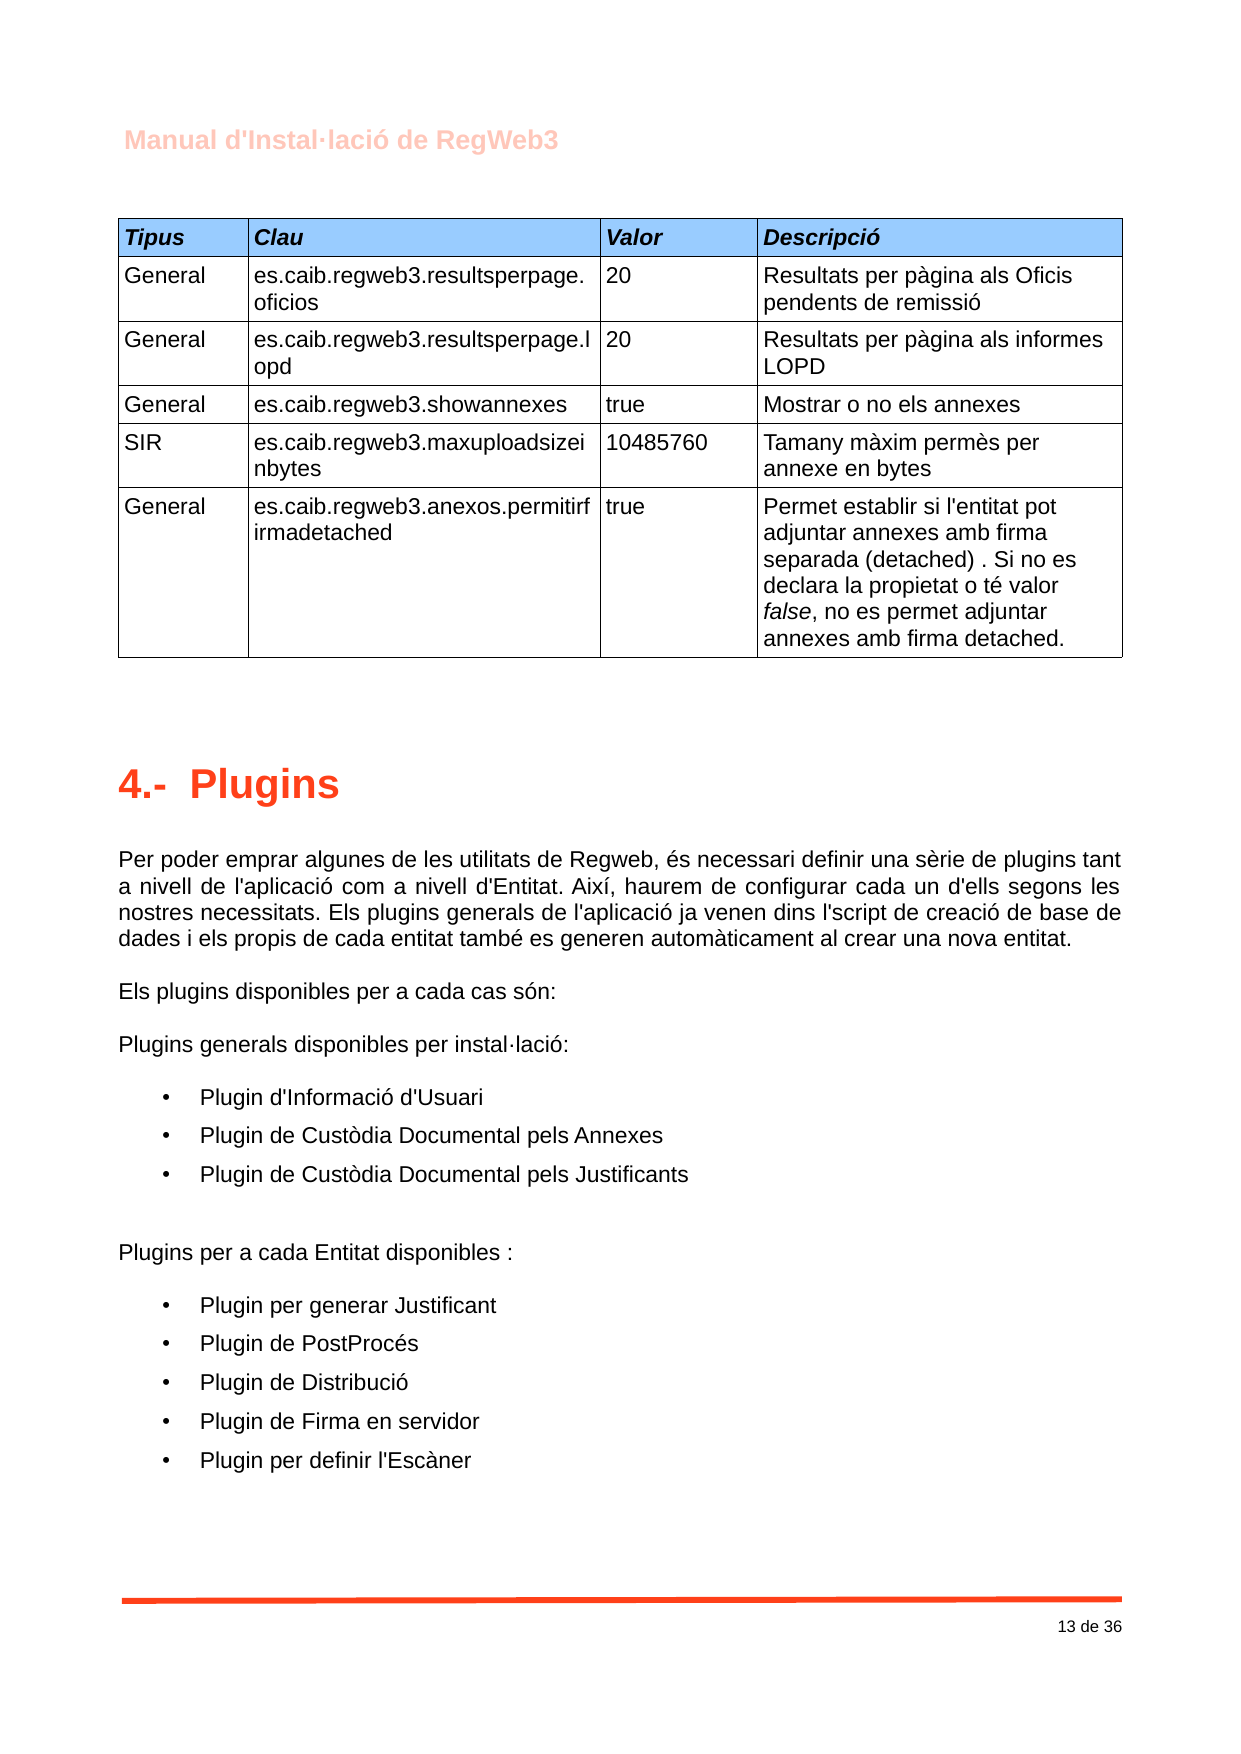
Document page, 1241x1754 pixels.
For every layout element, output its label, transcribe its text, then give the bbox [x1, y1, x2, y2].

table_cell es.caib.regweb3.anexos.permitirfirmadetached [249, 488, 600, 657]
table_cell es.caib.regweb3.resultsperpage.lopd [249, 322, 600, 385]
table_cell Resultats per pàgina als informes LOPD [758, 322, 1122, 385]
table_cell es.caib.regweb3.showannexes [249, 386, 600, 423]
table_cell es.caib.regweb3.maxuploadsizeinbytes [249, 424, 600, 487]
table_header Clau [249, 219, 600, 256]
table_cell Permet establir si l'entitat pot adjuntar annexes amb firma separada (detached) . Si no es declara la propietat o té valor false, no es permet adjuntar annexes amb firma detached. [758, 488, 1122, 657]
table_cell es.caib.regweb3.resultsperpage.oficios [249, 257, 600, 321]
text Els plugins disponibles per a cada cas són: [118, 978, 1122, 1004]
list Plugin per generar Justificant [162, 1292, 1122, 1318]
table_cell 10485760 [601, 424, 757, 487]
list Plugin d'Informació d'Usuari [162, 1083, 1122, 1110]
table_cell true [601, 386, 757, 423]
list Plugin de Firma en servidor [162, 1408, 1122, 1434]
list Plugin de Distribució [162, 1369, 1122, 1396]
text Plugins per a cada Entitat disponibles : [118, 1239, 1122, 1265]
text Plugins generals disponibles per instal·lació: [118, 1031, 1122, 1057]
table_cell General [119, 257, 248, 321]
table_header Tipus [119, 219, 248, 256]
table_cell true [601, 488, 757, 657]
text Per poder emprar algunes de les utilitats de Regweb, és necessari definir una sèrie de plugins tant a nivell de l'aplicació com a nivell d'Entitat. Així, haurem de configurar cada un d'ells segons les nostres necessitats. Els plugins generals de l'aplicació ja venen dins l'script de creació de base de dades i els propis de cada entitat també es generen automàticament al crear una nova entitat. [118, 846, 1122, 952]
table_cell 20 [601, 257, 757, 321]
list Plugin de PostProcés [162, 1330, 1122, 1357]
table_cell Mostrar o no els annexes [758, 386, 1122, 423]
table_header Valor [601, 219, 757, 256]
table_cell General [119, 322, 248, 385]
table_cell SIR [119, 424, 248, 487]
table_cell Tamany màxim permès per annexe en bytes [758, 424, 1122, 487]
subtitle Plugins [118, 759, 1122, 807]
table_cell Resultats per pàgina als Oficis pendents de remissió [758, 257, 1122, 321]
table_cell General [119, 386, 248, 423]
table_header Descripció [758, 219, 1122, 256]
list Plugin de Custòdia Documental pels Annexes [162, 1122, 1122, 1149]
list Plugin de Custòdia Documental pels Justificants [162, 1161, 1122, 1187]
table_cell 20 [601, 322, 757, 385]
table_cell General [119, 488, 248, 657]
list Plugin per definir l'Escàner [162, 1447, 1122, 1473]
